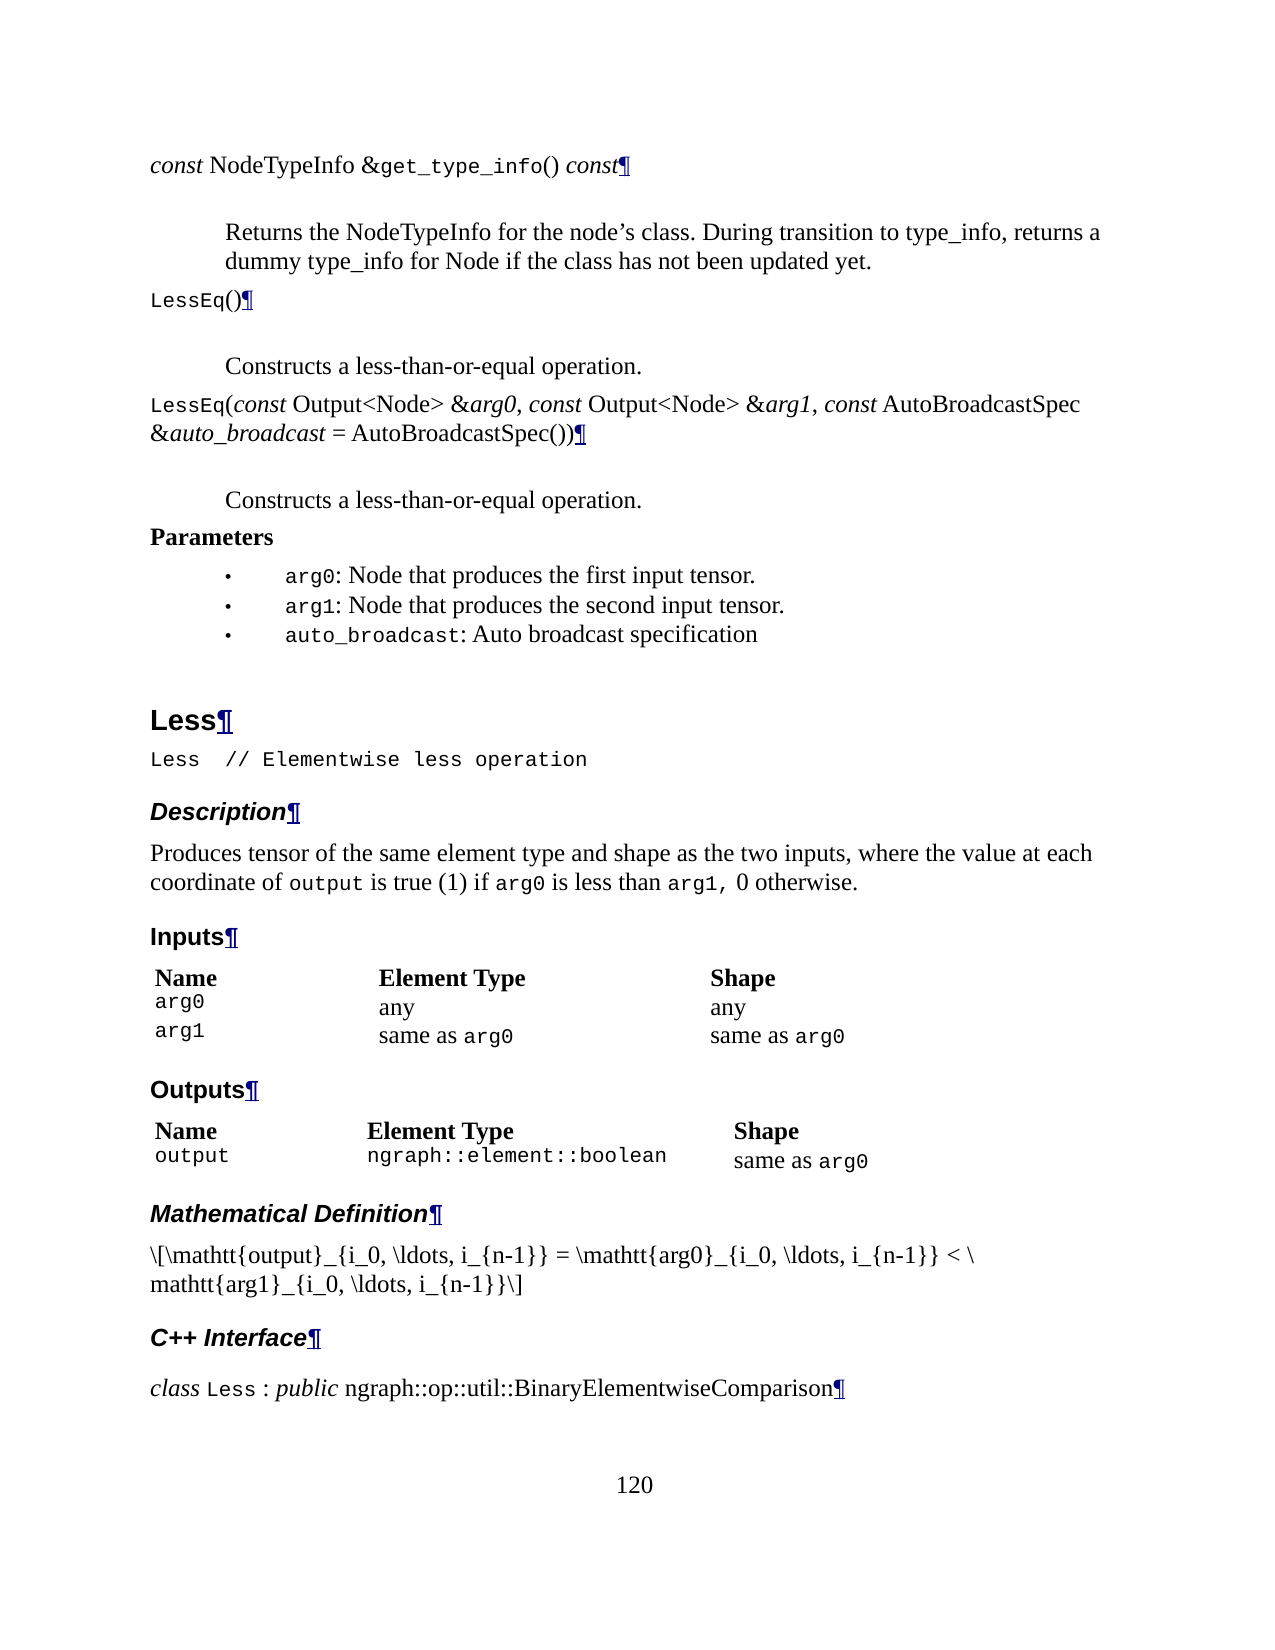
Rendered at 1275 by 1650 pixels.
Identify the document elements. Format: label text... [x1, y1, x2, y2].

text Constructs a less-than-or-equal operation. [225, 351, 1125, 380]
text Returns the NodeTypeInfo for the node’s class. During transition to type_info, returns a dummy type_info for Node if the class has not been updated yet. [225, 217, 1125, 275]
table_cell ngraph::element::boolean [362, 1145, 729, 1174]
text LessEq()¶ [150, 284, 1125, 342]
text LessEq(const Output<Node> &arg0, const Output<Node> &arg1, const AutoBroadcastSpec &auto_broadcast = AutoBroadcastSpec())¶ [150, 389, 1125, 476]
subtitle Mathematical Definition¶ [150, 1199, 1125, 1228]
subtitle Inputs¶ [150, 922, 1125, 950]
list arg0: Node that produces the first input tensor. [225, 560, 1125, 590]
table_header Shape [729, 1116, 1125, 1145]
text \[\mathtt{output}_{i_0, \ldots, i_{n-1}} = \mathtt{arg0}_{i_0, \ldots, i_{n-1}} < \mathtt{arg1}_{i_0, \ldots, i_{n-1}}\] [150, 1240, 1125, 1298]
text Constructs a less-than-or-equal operation. [225, 485, 1125, 513]
table_header Shape [706, 963, 1125, 992]
subtitle Less¶ [150, 703, 1125, 736]
table_header Name [150, 963, 374, 992]
subtitle C++ Interface¶ [150, 1323, 1125, 1351]
subtitle Outputs¶ [150, 1075, 1125, 1103]
text const NodeTypeInfo &get_type_info() const¶ [150, 150, 1125, 208]
text Less // Elementwise less operation [150, 749, 1125, 772]
table_cell output [150, 1145, 362, 1174]
table_cell arg1 [150, 1020, 374, 1050]
table_cell same as arg0 [374, 1020, 706, 1050]
subtitle Description¶ [150, 797, 1125, 826]
table_cell same as arg0 [729, 1145, 1125, 1174]
list arg1: Node that produces the second input tensor. [225, 590, 1125, 619]
table_cell any [374, 992, 706, 1020]
list auto_broadcast: Auto broadcast specification [225, 619, 1125, 649]
table_cell any [706, 992, 1125, 1020]
table_cell arg0 [150, 992, 374, 1020]
table_cell same as arg0 [706, 1020, 1125, 1050]
text Produces tensor of the same element type and shape as the two inputs, where the value at each coordinate of output is true (1) if arg0 is less than arg1, 0 otherwise. [150, 838, 1125, 897]
text Parameters [150, 522, 1125, 551]
text class Less : public ngraph::op::util::BinaryElementwiseComparison¶ [150, 1373, 1125, 1431]
table_header Element Type [374, 963, 706, 992]
table_header Name [150, 1116, 362, 1145]
table_header Element Type [362, 1116, 729, 1145]
